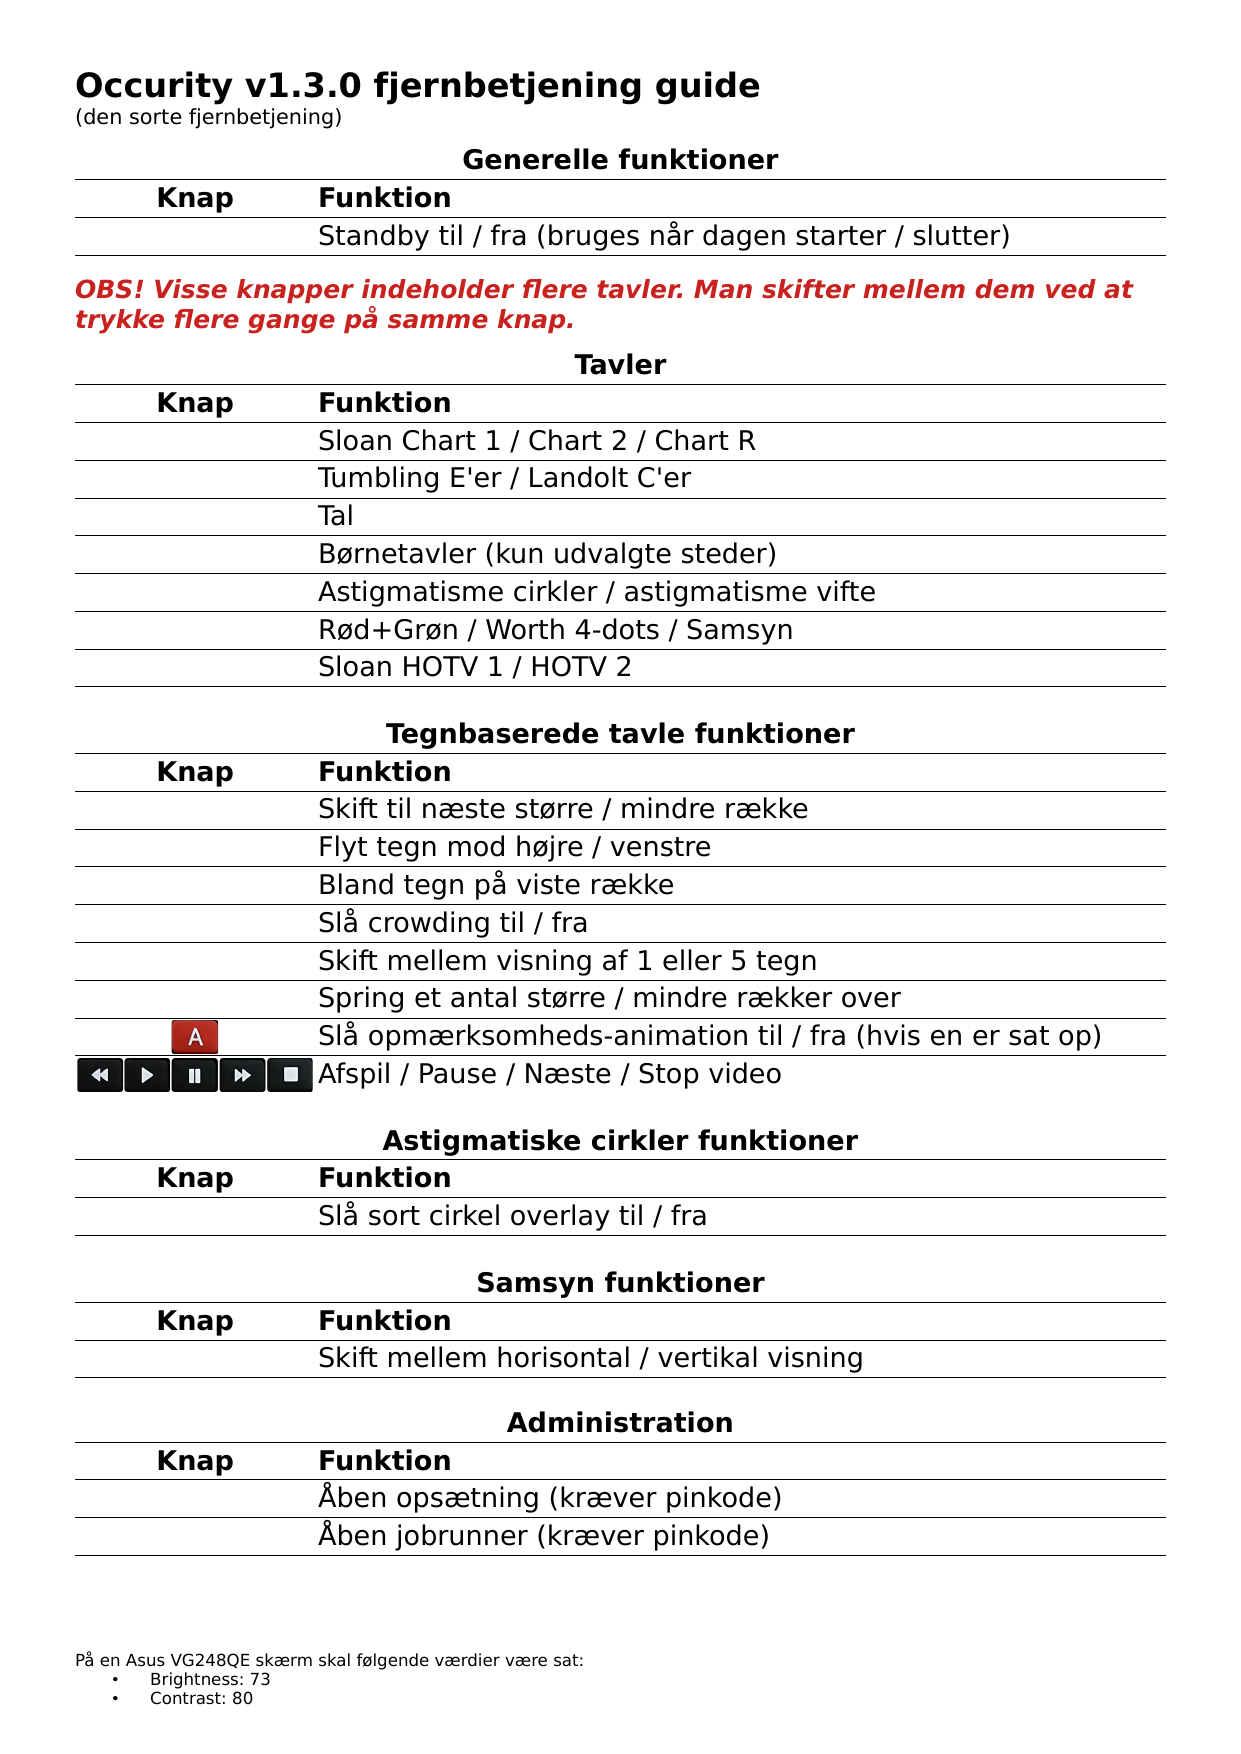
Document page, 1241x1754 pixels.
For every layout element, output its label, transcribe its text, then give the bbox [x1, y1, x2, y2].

table_cell Knap [75, 1160, 315, 1197]
table_cell Funktion [315, 385, 1166, 422]
table_cell Sloan Chart 1 / Chart 2 / Chart R [315, 423, 1166, 459]
table_header Tegnbaserede tavle funktioner [75, 715, 1166, 753]
table_cell Standby til / fra (bruges når dagen starter / slutter) [315, 218, 1166, 255]
table_cell Knap [75, 1443, 315, 1479]
table_cell Bland tegn på viste række [315, 867, 1166, 904]
table_cell Slå opmærksomheds-animation til / fra (hvis en er sat op) [315, 1019, 1166, 1055]
table_cell Spring et antal større / mindre rækker over [315, 981, 1166, 1017]
table_cell Børnetavler (kun udvalgte steder) [315, 536, 1166, 573]
table_header Generelle funktioner [75, 142, 1166, 179]
table_header Samsyn funktioner [75, 1264, 1166, 1302]
table_cell Funktion [315, 1160, 1166, 1197]
table_cell Funktion [315, 1443, 1166, 1479]
table_cell [75, 943, 315, 980]
table_cell [75, 1198, 315, 1235]
picture [171, 1020, 219, 1054]
table_header Tavler [75, 346, 1166, 384]
table_cell Tal [315, 499, 1166, 535]
table_cell [75, 574, 315, 611]
table_header Astigmatiske cirkler funktioner [75, 1122, 1166, 1159]
table_cell [75, 792, 315, 828]
table_cell Funktion [315, 1303, 1166, 1339]
table_cell [75, 650, 315, 686]
table_cell Afspil / Pause / Næste / Stop video [315, 1056, 1166, 1093]
subtitle OBS! Visse knapper indeholder flere tavler. Man skifter mellem dem ved at trykke flere gange på samme knap. [75, 276, 1166, 334]
table_cell [75, 536, 315, 573]
table_cell Slå sort cirkel overlay til / fra [315, 1198, 1166, 1235]
table_cell Knap [75, 754, 315, 791]
table_cell [75, 461, 315, 497]
table_cell [75, 218, 315, 255]
picture [77, 1058, 313, 1092]
table_cell Skift til næste større / mindre række [315, 792, 1166, 828]
table_cell Slå crowding til / fra [315, 905, 1166, 942]
table_cell Skift mellem visning af 1 eller 5 tegn [315, 943, 1166, 980]
table_cell [75, 867, 315, 904]
table_cell Skift mellem horisontal / vertikal visning [315, 1341, 1166, 1377]
table_cell Knap [75, 180, 315, 217]
table_cell Funktion [315, 754, 1166, 791]
table_cell [75, 1480, 315, 1517]
table_cell Knap [75, 385, 315, 422]
table_cell Flyt tegn mod højre / venstre [315, 830, 1166, 866]
table_cell Funktion [315, 180, 1166, 217]
table_cell Tumbling E'er / Landolt C'er [315, 461, 1166, 497]
table_cell Åben jobrunner (kræver pinkode) [315, 1518, 1166, 1555]
table_cell [75, 612, 315, 649]
subtitle Occurity v1.3.0 fjernbetjening guide (den sorte fjernbetjening) [75, 66, 1166, 129]
table_cell Sloan HOTV 1 / HOTV 2 [315, 650, 1166, 686]
table_cell [75, 423, 315, 459]
table_cell Åben opsætning (kræver pinkode) [315, 1480, 1166, 1517]
table_cell Astigmatisme cirkler / astigmatisme vifte [315, 574, 1166, 611]
table_cell Rød+Grøn / Worth 4-dots / Samsyn [315, 612, 1166, 649]
table_cell [75, 1518, 315, 1555]
table_cell [75, 981, 315, 1017]
table_cell [75, 830, 315, 866]
table_cell [75, 1341, 315, 1377]
table_header Administration [75, 1404, 1166, 1442]
table_cell [75, 499, 315, 535]
table_cell [75, 1019, 315, 1055]
table_cell Knap [75, 1303, 315, 1339]
table_cell [75, 905, 315, 942]
